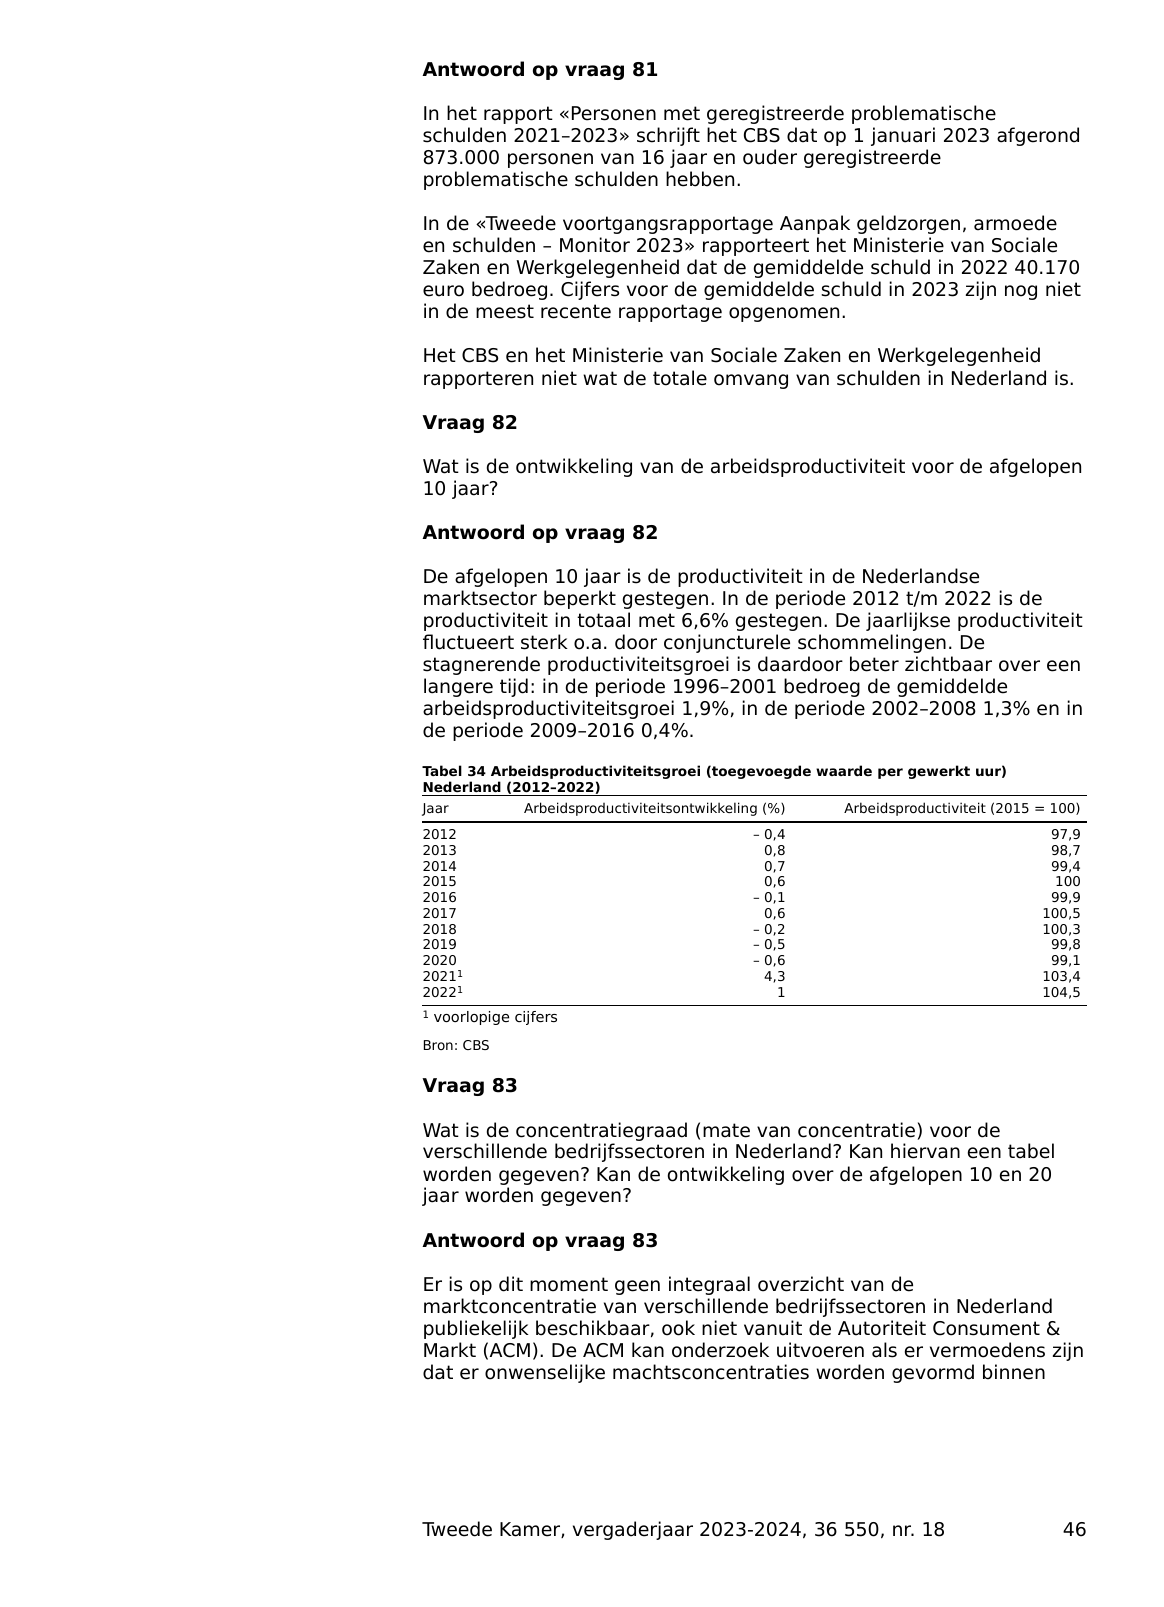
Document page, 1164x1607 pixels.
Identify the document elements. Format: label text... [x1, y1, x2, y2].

table_cell 100,5 [791, 906, 1087, 921]
table_cell 20211 [422, 969, 496, 984]
table_cell Jaar [422, 796, 496, 821]
table_cell 0,8 [496, 843, 791, 858]
text De afgelopen 10 jaar is de productiviteit in de Nederlandse marktsector beperkt gestegen. In de periode 2012 t/m 2022 is de productiviteit in totaal met 6,6% gestegen. De jaarlijkse productiviteit fluctueert sterk o.a. door conjuncturele schommelingen. De stagnerende productiviteitsgroei is daardoor beter zichtbaar over een langere tijd: in de periode 1996–2001 bedroeg de gemiddelde arbeidsproductiviteitsgroei 1,9%, in de periode 2002–2008 1,3% en in de periode 2009–2016 0,4%. [422, 566, 1087, 742]
table_cell 0,6 [496, 874, 791, 890]
table_cell 104,5 [791, 984, 1087, 1005]
table_cell – 0,4 [496, 823, 791, 843]
text In het rapport «Personen met geregistreerde problematische schulden 2021–2023» schrijft het CBS dat op 1 januari 2023 afgerond 873.000 personen van 16 jaar en ouder geregistreerde problematische schulden hebben. [422, 103, 1087, 191]
table_cell 2013 [422, 843, 496, 858]
table_cell – 0,5 [496, 937, 791, 953]
table_cell Arbeidsproductiviteit (2015 = 100) [791, 796, 1087, 821]
text Het CBS en het Ministerie van Sociale Zaken en Werkgelegenheid rapporteren niet wat de totale omvang van schulden in Nederland is. [422, 345, 1087, 389]
table_header Tabel 34 Arbeidsproductiviteitsgroei (toegevoegde waarde per gewerkt uur) Nederland (2012–2022) [422, 764, 1087, 795]
text In de «Tweede voortgangsrapportage Aanpak geldzorgen, armoede en schulden – Monitor 2023» rapporteert het Ministerie van Sociale Zaken en Werkgelegenheid dat de gemiddelde schuld in 2022 40.170 euro bedroeg. Cijfers voor de gemiddelde schuld in 2023 zijn nog niet in de meest recente rapportage opgenomen. [422, 213, 1087, 323]
subtitle Antwoord op vraag 81 [422, 59, 1087, 81]
table_cell 2020 [422, 953, 496, 969]
text Wat is de concentratiegraad (mate van concentratie) voor de verschillende bedrijfssectoren in Nederland? Kan hiervan een tabel worden gegeven? Kan de ontwikkeling over de afgelopen 10 en 20 jaar worden gegeven? [422, 1119, 1087, 1207]
subtitle Vraag 82 [422, 412, 1087, 433]
table_cell 2014 [422, 859, 496, 874]
table_cell – 0,6 [496, 953, 791, 969]
table_cell 99,1 [791, 953, 1087, 969]
subtitle Antwoord op vraag 82 [422, 522, 1087, 544]
table_cell – 0,2 [496, 921, 791, 937]
table_cell 1 voorlopige cijfers Bron: CBS [422, 1006, 1087, 1053]
table_cell 2016 [422, 890, 496, 906]
table_cell Arbeidsproductiviteitsontwikkeling (%) [496, 796, 791, 821]
table_cell 0,7 [496, 859, 791, 874]
table_cell 99,8 [791, 937, 1087, 953]
table_cell 98,7 [791, 843, 1087, 858]
subtitle Vraag 83 [422, 1075, 1087, 1097]
table_cell 4,3 [496, 969, 791, 984]
table_cell 2019 [422, 937, 496, 953]
text Wat is de ontwikkeling van de arbeidsproductiviteit voor de afgelopen 10 jaar? [422, 456, 1087, 500]
table_cell 103,4 [791, 969, 1087, 984]
table_cell 99,4 [791, 859, 1087, 874]
table_cell 1 [496, 984, 791, 1005]
table_cell 100,3 [791, 921, 1087, 937]
table_cell 2017 [422, 906, 496, 921]
table_cell 97,9 [791, 823, 1087, 843]
table_cell 0,6 [496, 906, 791, 921]
table_cell 20221 [422, 984, 496, 1005]
subtitle Antwoord op vraag 83 [422, 1229, 1087, 1252]
text Er is op dit moment geen integraal overzicht van de marktconcentratie van verschillende bedrijfssectoren in Nederland publiekelijk beschikbaar, ook niet vanuit de Autoriteit Consument & Markt (ACM). De ACM kan onderzoek uitvoeren als er vermoedens zijn dat er onwenselijke machtsconcentraties worden gevormd binnen [422, 1274, 1087, 1384]
table_cell 99,9 [791, 890, 1087, 906]
table_cell 2018 [422, 921, 496, 937]
table_cell 100 [791, 874, 1087, 890]
table_cell 2012 [422, 823, 496, 843]
table_cell – 0,1 [496, 890, 791, 906]
table_cell 2015 [422, 874, 496, 890]
